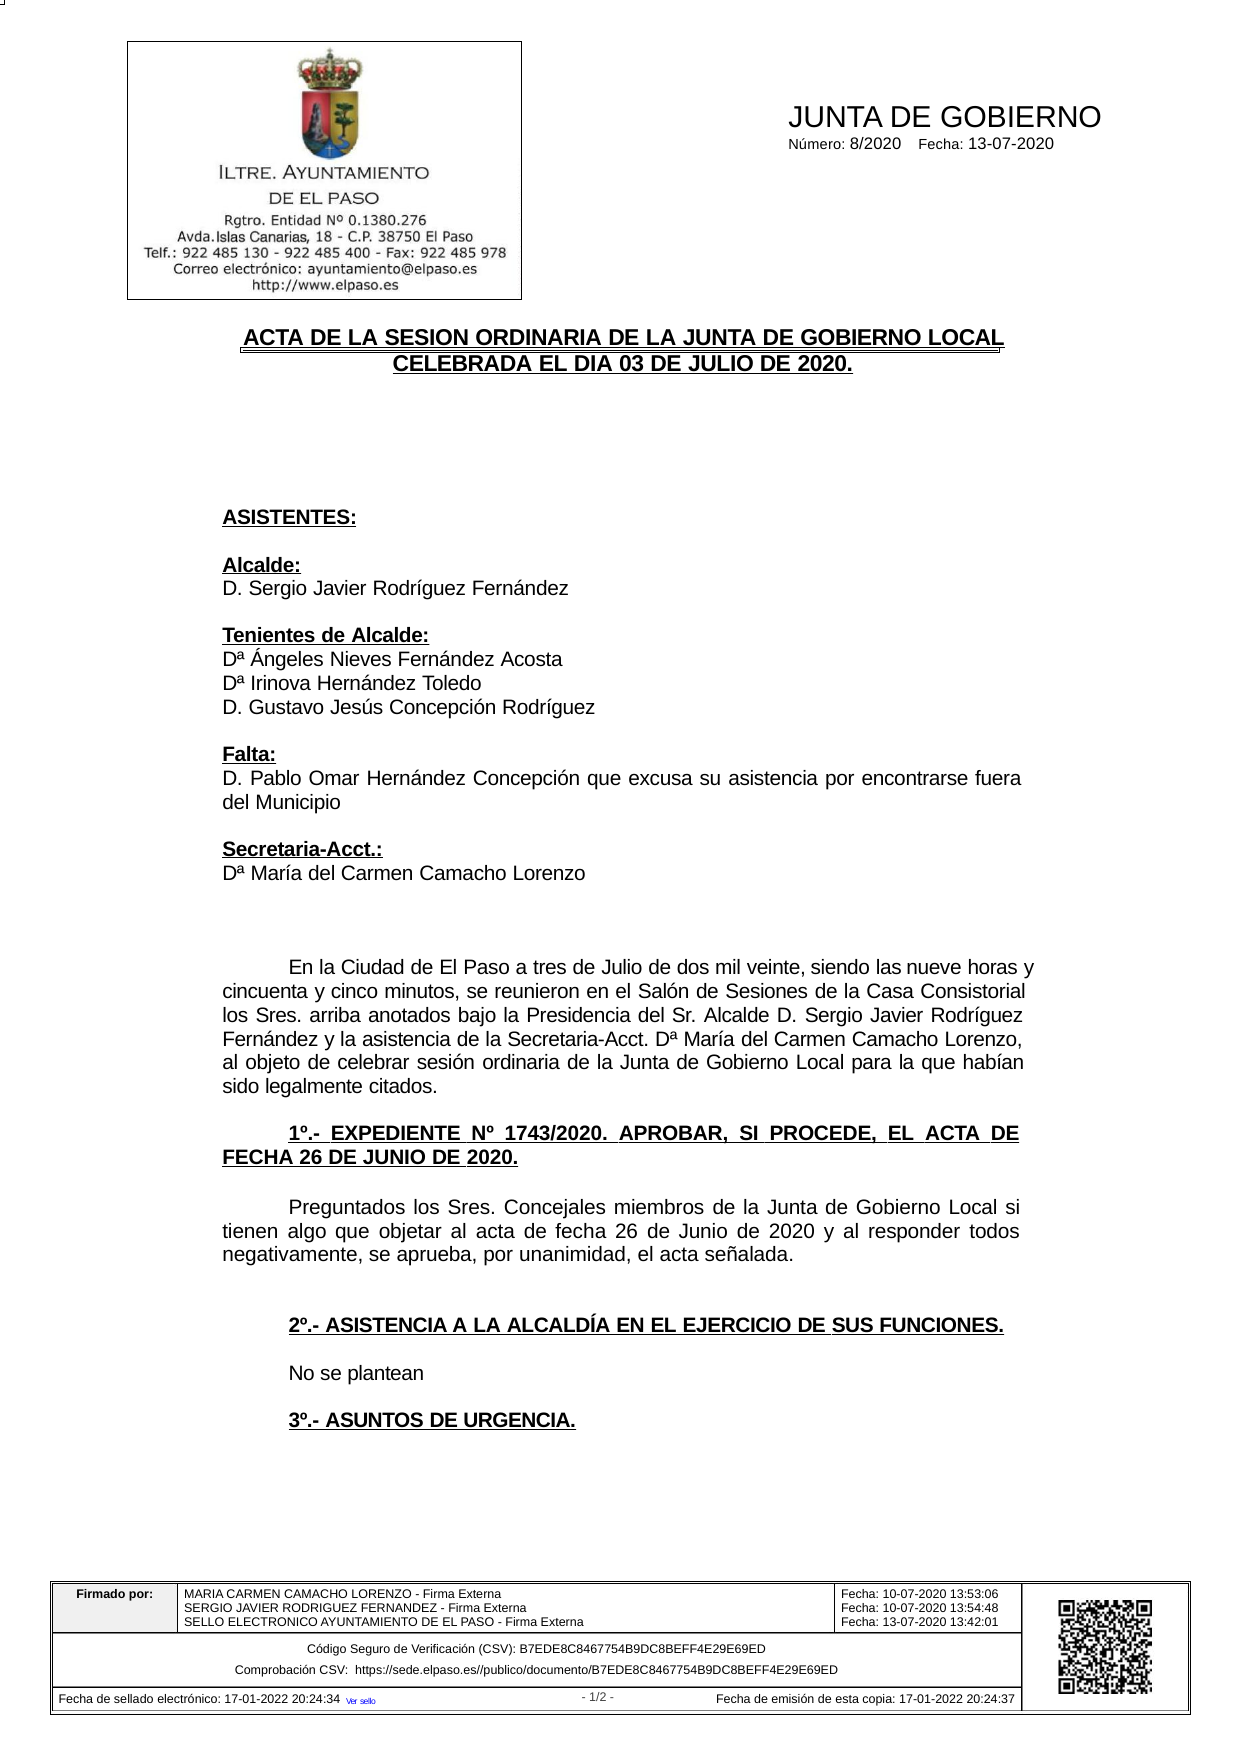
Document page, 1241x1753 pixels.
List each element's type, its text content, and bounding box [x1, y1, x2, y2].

text Falta: [222, 743, 302, 766]
text Fecha de emisión de esta copia: 17-01-2022 20:24:37 [716, 1692, 1040, 1706]
text ASISTENTES: [222, 506, 384, 529]
text ACTA DE LA SESION ORDINARIA DE LA JUNTA DE GOBIERNO LOCAL [243, 325, 1022, 351]
text º.- ASISTENCIA A LA ALCALDÍA EN EL EJERCICIO DE SUS FUNCIONES. [299, 1314, 1021, 1337]
text Firmado por: [76, 1587, 172, 1601]
text JUNTA DE GOBIERNO [788, 101, 1129, 134]
text Código Seguro de Verificación (CSV): B7EDE8C8467754B9DC8BEFF4E29E69ED [307, 1642, 864, 1656]
text Dª María del Carmen Camacho Lorenzo [222, 862, 608, 885]
text Número: 8/2020 Fecha: 13-07-2020 [788, 134, 1129, 153]
text No se plantean [288, 1362, 1021, 1385]
text Fecha de sellado electrónico: 17-01-2022 20:24:34 Ver sello [58, 1692, 403, 1706]
text D. Sergio Javier Rodríguez Fernández [222, 577, 592, 600]
text al objeto de celebrar sesión ordinaria de la Junta de Gobierno Local para la que habían [222, 1051, 1044, 1074]
text D. Gustavo Jesús Concepción Rodríguez [222, 696, 618, 719]
text º.- ASUNTOS DE URGENCIA. [325, 1409, 1021, 1432]
text SERGIO JAVIER RODRIGUEZ FERNANDEZ - Firma Externa [184, 1601, 613, 1615]
text En la Ciudad de El Paso a tres de Julio de dos mil veinte, siendo las nueve horas y [288, 956, 1044, 979]
text Dª Ángeles Nieves Fernández Acosta [222, 648, 585, 672]
text Fecha: 10-07-2020 13:53:06 [841, 1587, 1022, 1601]
text Comprobación CSV: https://sede.elpaso.es//publico/documento/B7EDE8C8467754B9DC8BEFF4E29E69ED [234, 1663, 864, 1677]
text - 1/2 - [581, 1691, 633, 1705]
text cincuenta y cinco minutos, se reunieron en el Salón de Sesiones de la Casa Consistorial [222, 980, 1044, 1003]
picture [241, 348, 999, 352]
text SELLO ELECTRONICO AYUNTAMIENTO DE EL PASO - Firma Externa [184, 1615, 613, 1629]
text 3 [288, 1409, 325, 1432]
text Fernández y la asistencia de la Secretaria-Acct. Dª María del Carmen Camacho Lorenzo, [222, 1028, 1044, 1051]
text FECHA 26 DE JUNIO DE 2020. [222, 1146, 541, 1169]
text Fecha: 13-07-2020 13:42:01 [841, 1615, 1022, 1629]
text Secretaria-Acct.: [222, 837, 608, 861]
text los Sres. arriba anotados bajo la Presidencia del Sr. Alcalde D. Sergio Javier Rodríguez [222, 1004, 1044, 1027]
text 2 [292, 1322, 299, 1330]
text MARIA CARMEN CAMACHO LORENZO - Firma Externa [184, 1587, 613, 1601]
text Fecha: 10-07-2020 13:54:48 [841, 1601, 1022, 1615]
text negativamente, se aprueba, por unanimidad, el acta señalada. [222, 1243, 1043, 1267]
text tienen algo que objetar al acta de fecha 26 de Junio de 2020 y al responder todos [222, 1219, 1043, 1243]
text 1º.- EXPEDIENTE Nº 1743/2020. APROBAR, SI PROCEDE, EL ACTA DE [288, 1122, 1043, 1145]
text Alcalde: [222, 553, 384, 577]
text Preguntados los Sres. Concejales miembros de la Junta de Gobierno Local si [288, 1196, 1043, 1219]
text Tenientes de Alcalde: [222, 624, 585, 648]
text CELEBRADA EL DIA 03 DE JULIO DE 2020. [392, 351, 1022, 377]
text D. Pablo Omar Hernández Concepción que excusa su asistencia por encontrarse fuera [222, 767, 1043, 790]
text sido legalmente citados. [222, 1075, 1044, 1098]
text 2 [288, 1314, 299, 1334]
text del Municipio [222, 791, 1043, 814]
picture [51, 1582, 1190, 1714]
picture [128, 42, 521, 299]
text Dª Irinova Hernández Toledo [222, 672, 585, 695]
